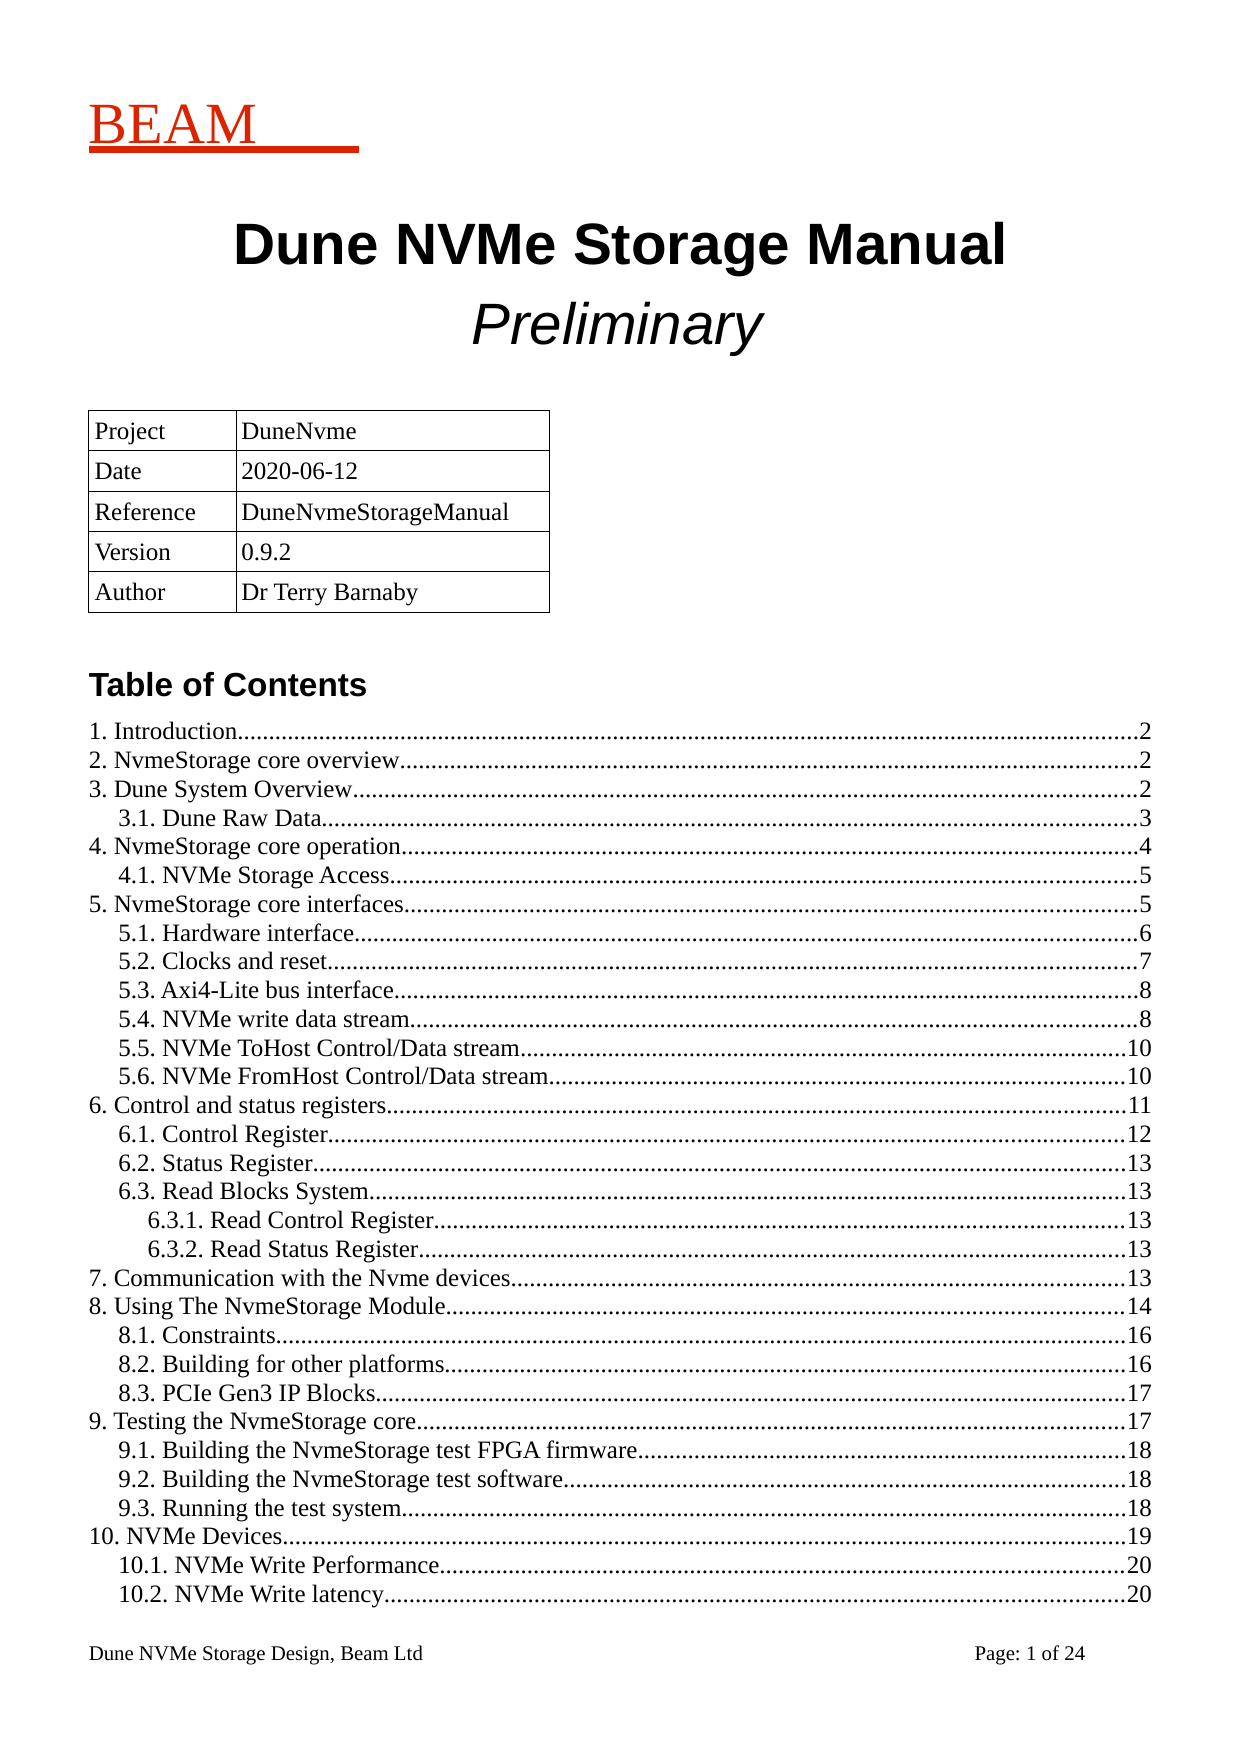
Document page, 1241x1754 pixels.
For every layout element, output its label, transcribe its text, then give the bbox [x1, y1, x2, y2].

text 8. Using The NvmeStorage Module 14 [88, 1291, 1152, 1320]
text 5.1. Hardware interface 6 [118, 918, 1152, 946]
text 10. NVMe Devices 19 [88, 1521, 1152, 1550]
text 3. Dune System Overview 2 [88, 774, 1152, 803]
table_cell 2020-06-12 [237, 451, 549, 491]
text 2. NvmeStorage core overview 2 [88, 745, 1152, 774]
text 5.2. Clocks and reset 7 [118, 946, 1152, 975]
text 6.2. Status Register 13 [118, 1148, 1152, 1176]
table_cell 0.9.2 [237, 532, 549, 571]
text 1. Introduction 2 [88, 716, 1152, 745]
text 5.3. Axi4-Lite bus interface 8 [118, 975, 1152, 1004]
text Preliminary [88, 290, 1152, 357]
text 6.3. Read Blocks System 13 [118, 1176, 1152, 1205]
text 6.3.1. Read Control Register 13 [147, 1205, 1152, 1234]
text 3.1. Dune Raw Data 3 [118, 803, 1152, 831]
text 6.1. Control Register 12 [118, 1119, 1152, 1148]
text 10.2. NVMe Write latency 20 [118, 1579, 1152, 1608]
text 6.3.2. Read Status Register 13 [147, 1234, 1152, 1263]
table_cell Dr Terry Barnaby [237, 572, 549, 612]
text 10.1. NVMe Write Performance 20 [118, 1550, 1152, 1579]
table_cell Author [89, 572, 236, 612]
text 5. NvmeStorage core interfaces 5 [88, 889, 1152, 918]
text 4.1. NVMe Storage Access 5 [118, 860, 1152, 889]
text 9.2. Building the NvmeStorage test software 18 [118, 1464, 1152, 1493]
text 8.3. PCIe Gen3 IP Blocks 17 [118, 1378, 1152, 1406]
text 9.3. Running the test system 18 [118, 1493, 1152, 1521]
title Dune NVMe Storage Manual [88, 210, 1152, 277]
table_cell Reference [89, 492, 236, 531]
table_cell DuneNvmeStorageManual [237, 492, 549, 531]
subtitle Table of Contents [88, 666, 1152, 704]
text 6. Control and status registers 11 [88, 1090, 1152, 1119]
table_cell Date [89, 451, 236, 491]
text 5.5. NVMe ToHost Control/Data stream 10 [118, 1033, 1152, 1061]
table_cell Version [89, 532, 236, 571]
text 8.2. Building for other platforms 16 [118, 1349, 1152, 1378]
text 5.6. NVMe FromHost Control/Data stream 10 [118, 1061, 1152, 1090]
text 8.1. Constraints 16 [118, 1320, 1152, 1349]
table_header DuneNvme [237, 411, 549, 450]
table_header Project [89, 411, 236, 450]
text 9.1. Building the NvmeStorage test FPGA firmware 18 [118, 1435, 1152, 1464]
text 7. Communication with the Nvme devices 13 [88, 1263, 1152, 1291]
text 5.4. NVMe write data stream 8 [118, 1004, 1152, 1033]
text 9. Testing the NvmeStorage core 17 [88, 1406, 1152, 1435]
text 4. NvmeStorage core operation 4 [88, 831, 1152, 860]
